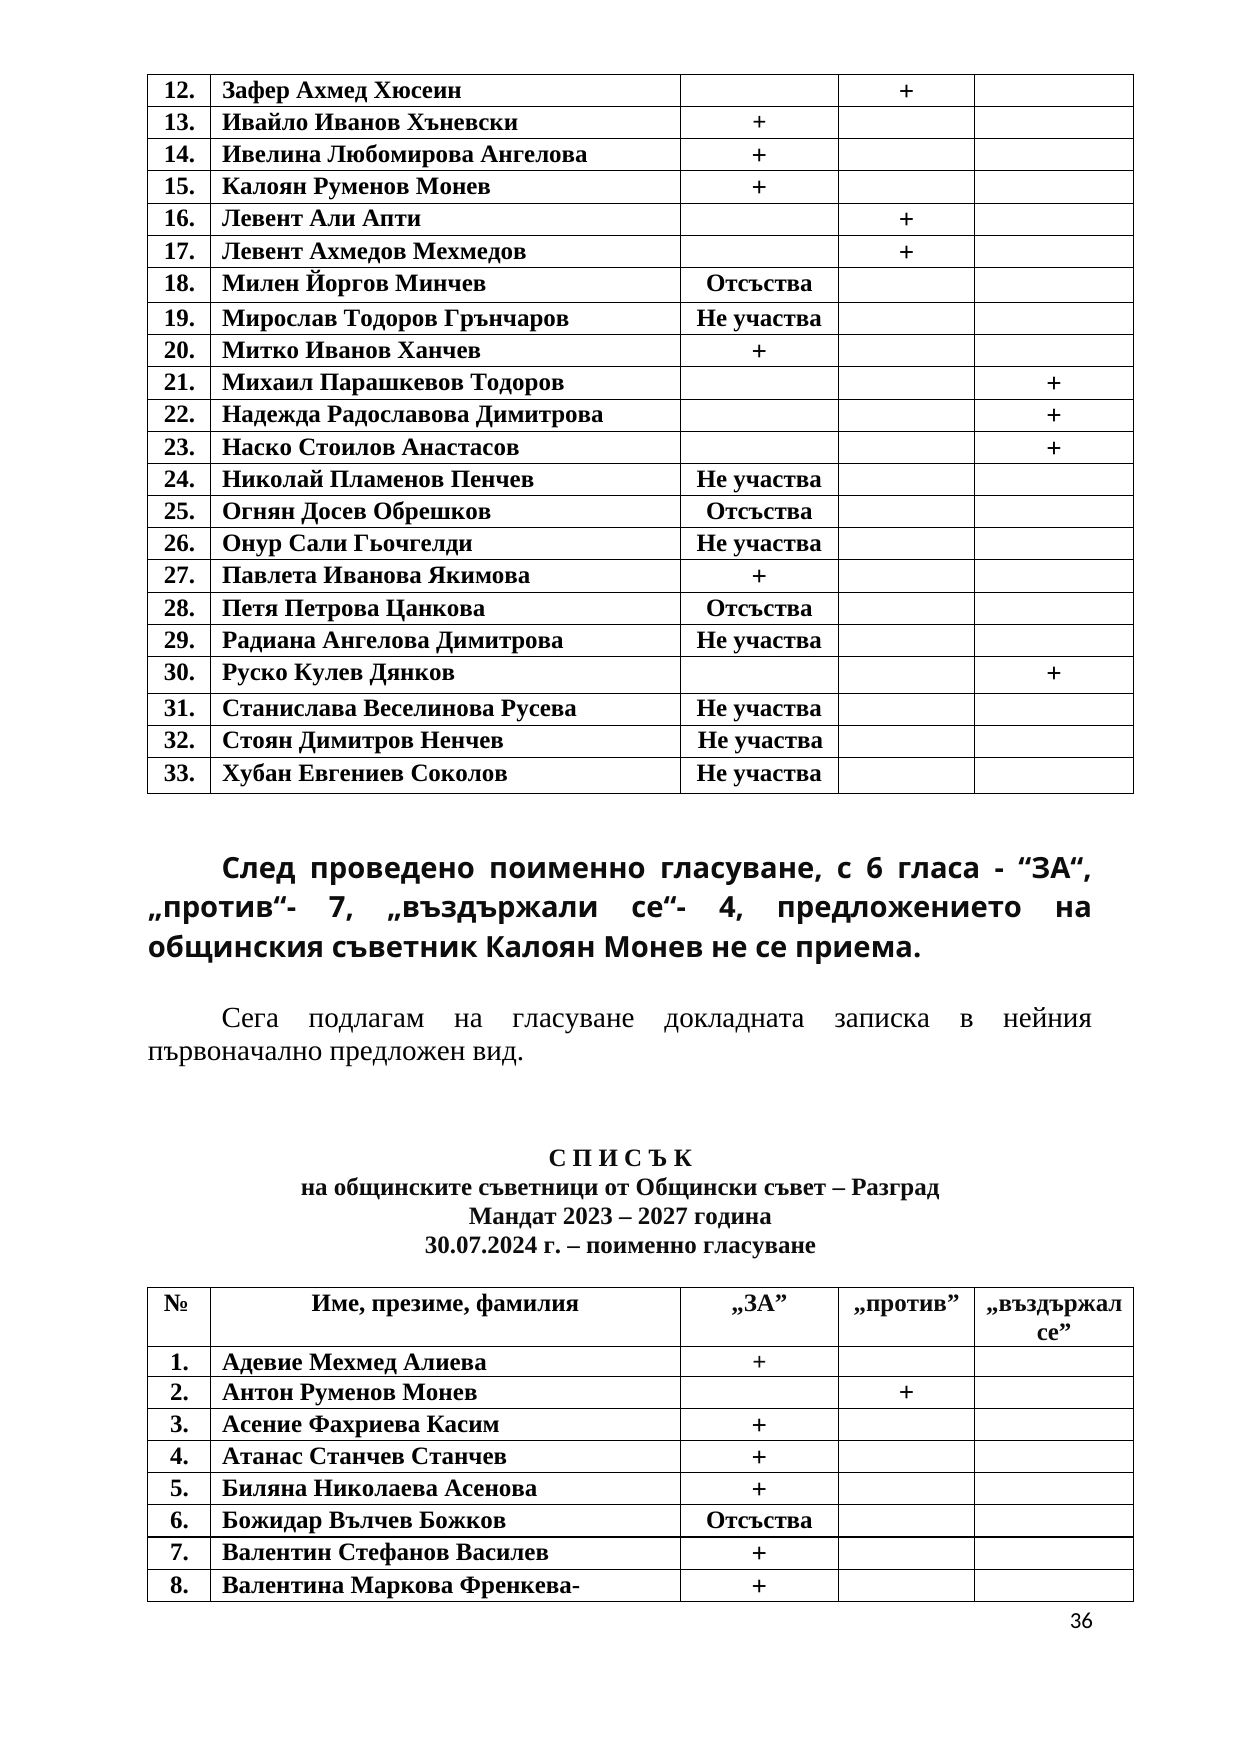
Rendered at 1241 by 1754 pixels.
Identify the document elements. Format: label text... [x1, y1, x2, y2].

table_header „ЗА” [681, 1288, 838, 1346]
table_cell Асение Фахриева Касим [211, 1409, 680, 1440]
table_cell Отсъства [681, 496, 838, 527]
table_cell 25. [148, 496, 210, 527]
table_cell 12. [148, 75, 210, 106]
table_cell Онур Сали Гьочгелди [211, 528, 680, 559]
table_cell [839, 694, 974, 724]
table_cell Не участва [681, 694, 838, 724]
table_cell 27. [148, 560, 210, 592]
table_cell [839, 1505, 974, 1536]
table_cell Калоян Руменов Монев [211, 171, 680, 202]
table_cell [975, 496, 1133, 527]
table_cell [839, 400, 974, 431]
table_cell Радиана Ангелова Димитрова [211, 625, 680, 656]
table_cell + [681, 1473, 838, 1504]
table_cell + [681, 1538, 838, 1569]
text Сега подлагам на гласуване докладната записка в нейния първоначално предложен вид. [148, 1000, 1093, 1067]
table_cell 8. [148, 1570, 210, 1601]
table_cell Левент Али Апти [211, 204, 680, 235]
table_cell Отсъства [681, 1505, 838, 1536]
table_cell [975, 303, 1133, 334]
table_cell + [681, 171, 838, 202]
table_cell + [975, 400, 1133, 431]
table_cell [839, 1441, 974, 1472]
text на общинските съветници от Общински съвет – Разград [148, 1172, 1093, 1201]
table_cell [839, 367, 974, 398]
table_cell [975, 204, 1133, 235]
table_cell [975, 107, 1133, 138]
table_cell Павлета Иванова Якимова [211, 560, 680, 592]
table_cell [839, 496, 974, 527]
table_cell + [681, 335, 838, 366]
table_cell Хубан Евгениев Соколов [211, 758, 680, 793]
table_cell [839, 560, 974, 592]
table_cell [681, 75, 838, 106]
table_cell [975, 1409, 1133, 1440]
table_cell Ивайло Иванов Хъневски [211, 107, 680, 138]
table_cell 6. [148, 1505, 210, 1536]
table_cell [975, 75, 1133, 106]
table_cell + [839, 236, 974, 267]
table_cell Не участва [681, 464, 838, 495]
table_cell [839, 758, 974, 793]
table_cell + [681, 107, 838, 138]
table_cell Митко Иванов Ханчев [211, 335, 680, 366]
subtitle Мандат 2023 – 2027 година [148, 1201, 1093, 1230]
table_cell 13. [148, 107, 210, 138]
table_cell [839, 1347, 974, 1376]
table_cell Михаил Парашкевов Тодоров [211, 367, 680, 398]
table_cell [975, 726, 1133, 757]
table_cell [975, 528, 1133, 559]
table_cell Не участва [681, 303, 838, 334]
table_cell [975, 268, 1133, 302]
table_cell [975, 625, 1133, 656]
table_cell 14. [148, 139, 210, 170]
table_cell 19. [148, 303, 210, 334]
table_cell [975, 1538, 1133, 1569]
table_cell [681, 1377, 838, 1408]
table_cell [975, 1473, 1133, 1504]
table_cell [839, 268, 974, 302]
table_cell Не участва [681, 726, 838, 757]
table_cell [975, 236, 1133, 267]
table_cell [975, 1570, 1133, 1601]
table_cell Валентин Стефанов Василев [211, 1538, 680, 1569]
table_cell [975, 171, 1133, 202]
table_cell [839, 1570, 974, 1601]
table_cell [839, 1538, 974, 1569]
table_cell Божидар Вълчев Божков [211, 1505, 680, 1536]
table_cell [975, 335, 1133, 366]
table_cell Атанас Станчев Станчев [211, 1441, 680, 1472]
table_cell Ивелина Любомирова Ангелова [211, 139, 680, 170]
table_cell Наско Стоилов Анастасов [211, 432, 680, 463]
table_cell [839, 107, 974, 138]
table_cell 29. [148, 625, 210, 656]
table_cell [975, 1505, 1133, 1536]
table_cell [839, 625, 974, 656]
table_cell Не участва [681, 528, 838, 559]
table_cell [839, 303, 974, 334]
table_cell [839, 1473, 974, 1504]
table_cell 4. [148, 1441, 210, 1472]
table_cell 2. [148, 1377, 210, 1408]
table_header „против” [839, 1288, 974, 1346]
table_cell Биляна Николаева Асенова [211, 1473, 680, 1504]
table_cell [975, 1347, 1133, 1376]
table_cell [681, 432, 838, 463]
table_cell [839, 464, 974, 495]
table_cell Валентина Маркова Френкева- [211, 1570, 680, 1601]
table_cell 28. [148, 593, 210, 624]
table_cell [839, 171, 974, 202]
table_cell + [975, 367, 1133, 398]
table_cell 31. [148, 694, 210, 724]
table_cell + [975, 657, 1133, 692]
table_cell Стоян Димитров Ненчев [211, 726, 680, 757]
table_header Име, презиме, фамилия [211, 1288, 680, 1346]
table_cell + [681, 1347, 838, 1376]
table_cell Петя Петрова Цанкова [211, 593, 680, 624]
table_cell 23. [148, 432, 210, 463]
table_cell 24. [148, 464, 210, 495]
table_cell + [681, 139, 838, 170]
table_cell [975, 464, 1133, 495]
table_cell + [839, 1377, 974, 1408]
table_cell [975, 1441, 1133, 1472]
table_cell [839, 432, 974, 463]
table_cell 33. [148, 758, 210, 793]
table_cell Отсъства [681, 593, 838, 624]
table_cell Руско Кулев Дянков [211, 657, 680, 692]
table_cell [839, 335, 974, 366]
table_cell + [975, 432, 1133, 463]
table_cell 17. [148, 236, 210, 267]
table_cell [681, 657, 838, 692]
table_cell Антон Руменов Монев [211, 1377, 680, 1408]
table_cell 5. [148, 1473, 210, 1504]
table_cell Не участва [681, 758, 838, 793]
table_cell 32. [148, 726, 210, 757]
table_cell Адевие Мехмед Алиева [211, 1347, 680, 1376]
table_cell 3. [148, 1409, 210, 1440]
text 30.07.2024 г. – поименно гласуване [148, 1230, 1093, 1258]
table_cell 7. [148, 1538, 210, 1569]
table_cell 18. [148, 268, 210, 302]
table_cell + [839, 75, 974, 106]
table_cell Зафер Ахмед Хюсеин [211, 75, 680, 106]
table_cell Мирослав Тодоров Грънчаров [211, 303, 680, 334]
table_cell [975, 560, 1133, 592]
table_cell Огнян Досев Обрешков [211, 496, 680, 527]
table_cell 26. [148, 528, 210, 559]
table_cell Не участва [681, 625, 838, 656]
table_cell 21. [148, 367, 210, 398]
table_cell 20. [148, 335, 210, 366]
table_cell [975, 758, 1133, 793]
table_cell [839, 1409, 974, 1440]
table_header „въздържал се” [975, 1288, 1133, 1346]
table_cell [839, 657, 974, 692]
table_cell Отсъства [681, 268, 838, 302]
table_cell [681, 236, 838, 267]
table_cell [975, 694, 1133, 724]
table_cell + [681, 560, 838, 592]
table_cell Надежда Радославова Димитрова [211, 400, 680, 431]
text След проведено поименно гласуване, с 6 гласа - “ЗА“, „против“- 7, „въздържали се“- 4, предложението на общинския съветник Калоян Монев не се приема. [148, 847, 1093, 966]
table_cell [681, 400, 838, 431]
table_cell [681, 204, 838, 235]
table_cell 22. [148, 400, 210, 431]
table_cell [839, 528, 974, 559]
table_cell [975, 593, 1133, 624]
table_cell 1. [148, 1347, 210, 1376]
table_cell 30. [148, 657, 210, 692]
table_cell [839, 726, 974, 757]
table_cell [839, 139, 974, 170]
table_cell 16. [148, 204, 210, 235]
table_cell + [681, 1570, 838, 1601]
table_cell [681, 367, 838, 398]
table_cell [839, 593, 974, 624]
table_cell [975, 1377, 1133, 1408]
table_header № [148, 1288, 210, 1346]
table_cell Николай Пламенов Пенчев [211, 464, 680, 495]
table_cell 15. [148, 171, 210, 202]
text С П И С Ъ К [148, 1143, 1093, 1172]
table_cell [975, 139, 1133, 170]
table_cell Станислава Веселинова Русева [211, 694, 680, 724]
table_cell Левент Ахмедов Мехмедов [211, 236, 680, 267]
table_cell + [681, 1441, 838, 1472]
table_cell Милен Йоргов Минчев [211, 268, 680, 302]
table_cell + [681, 1409, 838, 1440]
table_cell + [839, 204, 974, 235]
